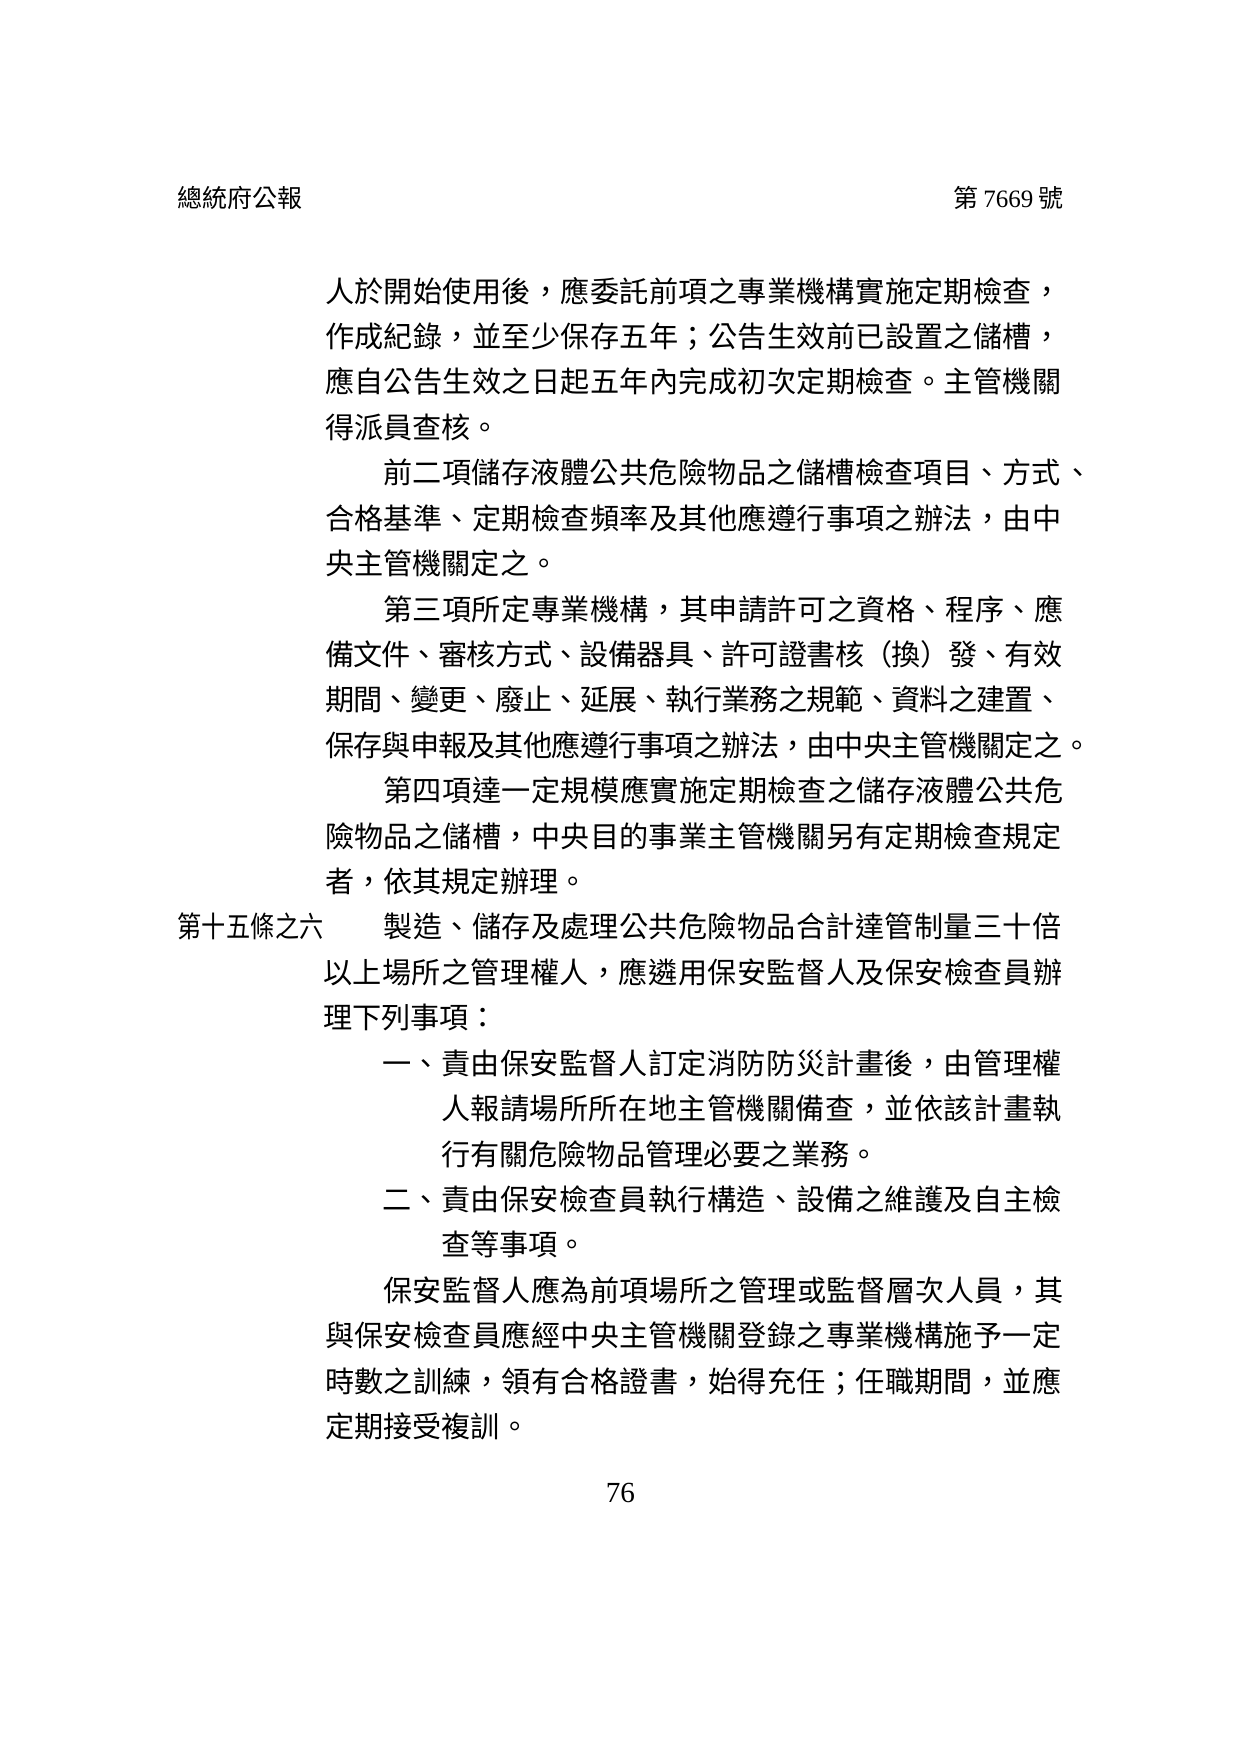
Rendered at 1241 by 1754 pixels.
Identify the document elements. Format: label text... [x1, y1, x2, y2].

text 二、 責由保安檢查員執行構造、設備之維護及自主檢查等事項。 [382, 1174, 1063, 1265]
text 人於開始使用後，應委託前項之專業機構實施定期檢查，作成紀錄，並至少保存五年；公告生效前已設置之儲槽，應自公告生效之日起五年內完成初次定期檢查。主管機關得派員查核。 [325, 266, 1063, 447]
text 保安監督人應為前項場所之管理或監督層次人員，其與保安檢查員應經中央主管機關登錄之專業機構施予一定時數之訓練，領有合格證書，始得充任；任職期間，並應定期接受複訓。 [325, 1265, 1063, 1447]
text 第三項所定專業機構，其申請許可之資格、程序、應備文件、審核方式、設備器具、許可證書核（換）發、有效期間、變更、廢止、延展、執行業務之規範、資料之建置、保存與申報及其他應遵行事項之辦法，由中央主管機關定之。 [325, 584, 1063, 765]
text 第四項達一定規模應實施定期檢查之儲存液體公共危險物品之儲槽，中央目的事業主管機關另有定期檢查規定者，依其規定辦理。 [325, 765, 1063, 902]
text 一、 責由保安監督人訂定消防防災計畫後，由管理權人報請場所所在地主管機關備查，並依該計畫執行有關危險物品管理必要之業務。 [382, 1038, 1063, 1174]
text 前二項儲存液體公共危險物品之儲槽檢查項目、方式、合格基準、定期檢查頻率及其他應遵行事項之辦法，由中央主管機關定之。 [325, 447, 1063, 584]
text 第十五條之六 製造、儲存及處理公共危險物品合計達管制量三十倍以上場所之管理權人，應遴用保安監督人及保安檢查員辦理下列事項： [177, 902, 1063, 1038]
